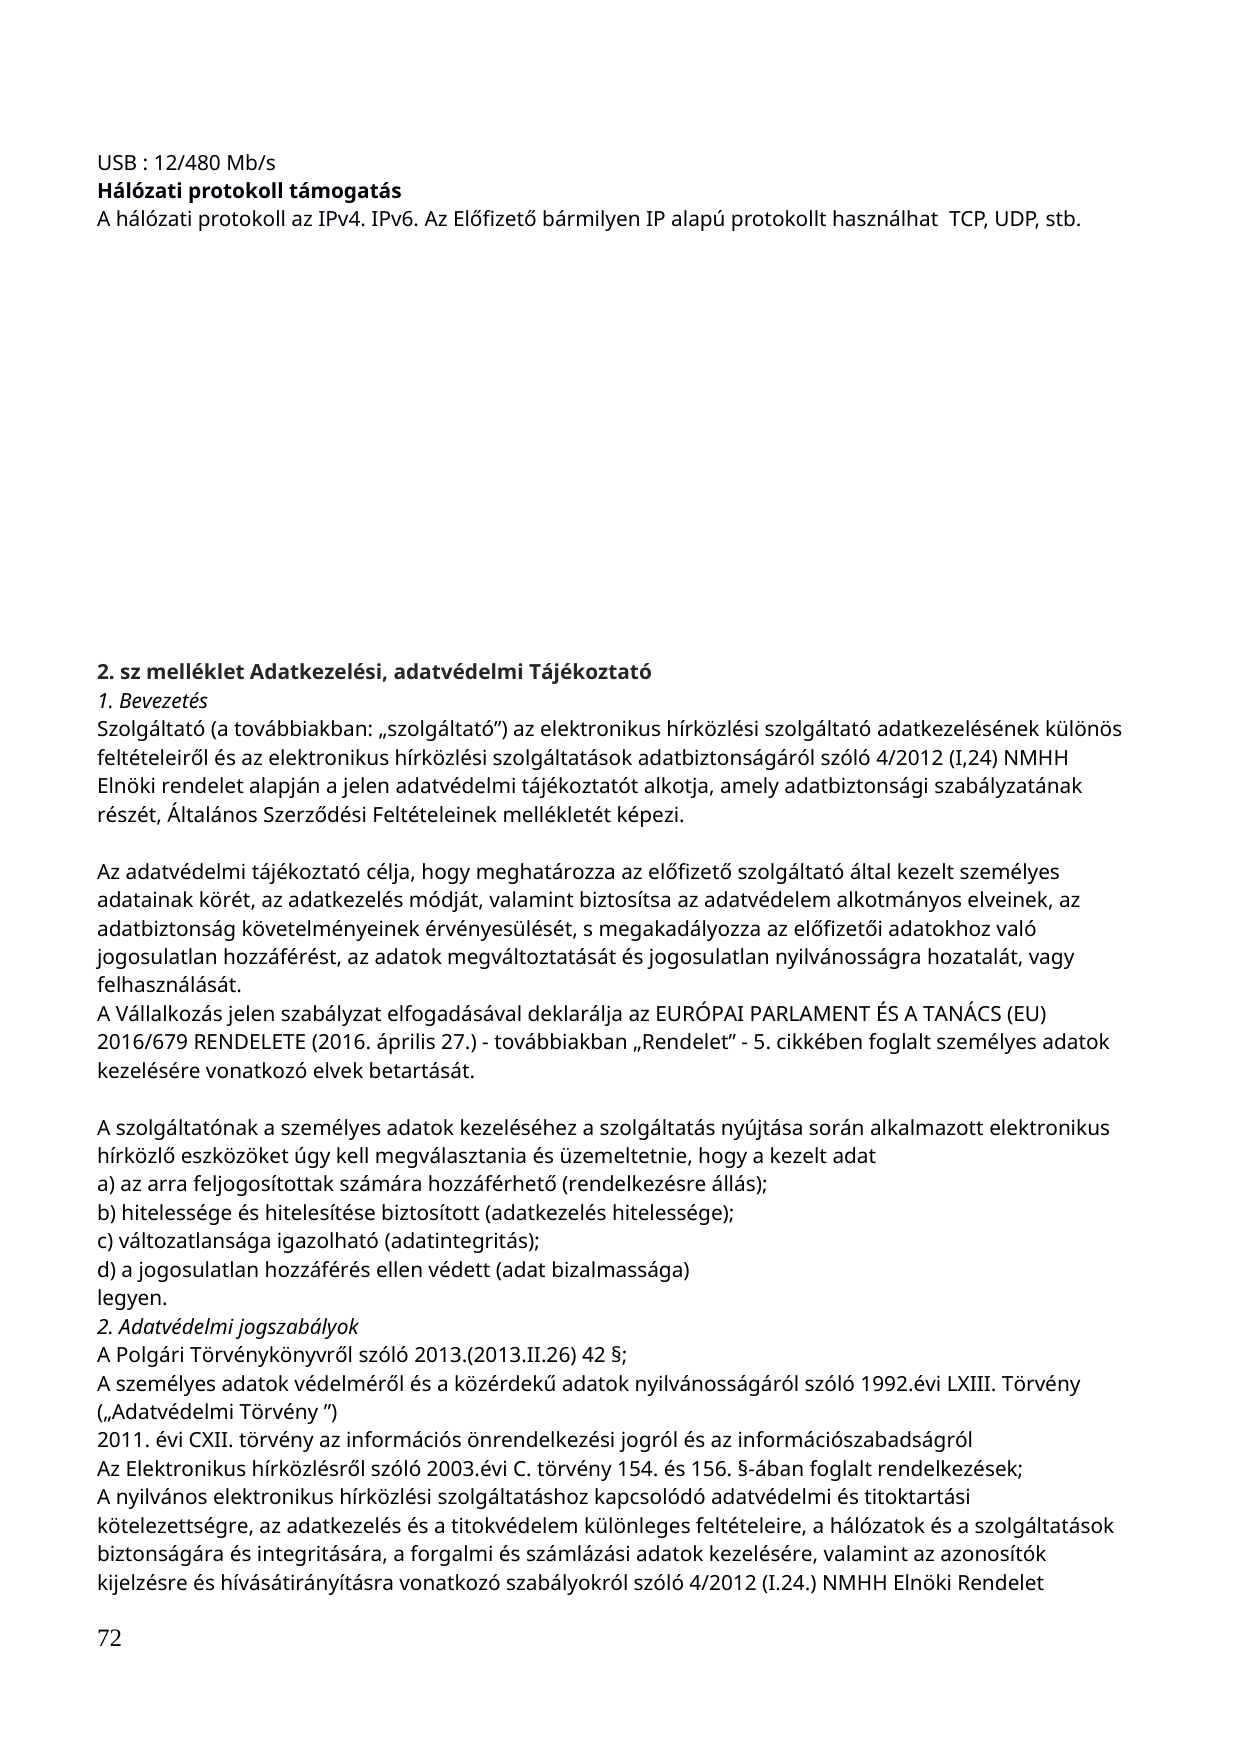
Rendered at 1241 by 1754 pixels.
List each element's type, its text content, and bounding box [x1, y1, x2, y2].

text A szolgáltatónak a személyes adatok kezeléséhez a szolgáltatás nyújtása során alkalmazott elektronikus hírközlő eszközöket úgy kell megválasztania és üzemeltetnie, hogy a kezelt adat [97, 1113, 1130, 1169]
text 1. Bevezetés [97, 686, 1130, 714]
text A személyes adatok védelméről és a közérdekű adatok nyilvánosságáról szóló 1992.évi LXIII. Törvény („Adatvédelmi Törvény ”) [97, 1369, 1130, 1426]
text legyen. [97, 1283, 1130, 1312]
text A nyilvános elektronikus hírközlési szolgáltatáshoz kapcsolódó adatvédelmi és titoktartási kötelezettségre, az adatkezelés és a titokvédelem különleges feltételeire, a hálózatok és a szolgáltatások biztonságára és integritására, a forgalmi és számlázási adatok kezelésére, valamint az azonosítók kijelzésre és hívásátirányításra vonatkozó szabályokról szóló 4/2012 (I.24.) NMHH Elnöki Rendelet [97, 1482, 1130, 1596]
text a) az arra feljogosítottak számára hozzáférhető (rendelkezésre állás); [97, 1169, 1130, 1198]
text Hálózati protokoll támogatás [97, 176, 1130, 204]
text c) változatlansága igazolható (adatintegritás); [97, 1226, 1130, 1255]
text Az Elektronikus hírközlésről szóló 2003.évi C. törvény 154. és 156. §-ában foglalt rendelkezések; [97, 1454, 1130, 1482]
text 2. Adatvédelmi jogszabályok [97, 1312, 1130, 1340]
text A Polgári Törvénykönyvről szóló 2013.(2013.II.26) 42 §; [97, 1340, 1130, 1369]
text b) hitelessége és hitelesítése biztosított (adatkezelés hitelessége); [97, 1198, 1130, 1226]
text Az adatvédelmi tájékoztató célja, hogy meghatározza az előfizető szolgáltató által kezelt személyes adatainak körét, az adatkezelés módját, valamint biztosítsa az adatvédelem alkotmányos elveinek, az adatbiztonság követelményeinek érvényesülését, s megakadályozza az előfizetői adatokhoz való jogosulatlan hozzáférést, az adatok megváltoztatását és jogosulatlan nyilvánosságra hozatalát, vagy felhasználását. [97, 857, 1130, 999]
subtitle 2. sz melléklet Adatkezelési, adatvédelmi Tájékoztató [97, 657, 1130, 685]
text A hálózati protokoll az IPv4. IPv6. Az Előfizető bármilyen IP alapú protokollt használhat TCP, UDP, stb. [97, 204, 1130, 233]
text USB : 12/480 Mb/s [97, 148, 1130, 176]
text 2011. évi CXII. törvény az információs önrendelkezési jogról és az információszabadságról [97, 1426, 1130, 1454]
text A Vállalkozás jelen szabályzat elfogadásával deklarálja az EURÓPAI PARLAMENT ÉS A TANÁCS (EU) 2016/679 RENDELETE (2016. április 27.) - továbbiakban „Rendelet” - 5. cikkében foglalt személyes adatok kezelésére vonatkozó elvek betartását. [97, 999, 1130, 1084]
text Szolgáltató (a továbbiakban: „szolgáltató”) az elektronikus hírközlési szolgáltató adatkezelésének különös feltételeiről és az elektronikus hírközlési szolgáltatások adatbiztonságáról szóló 4/2012 (I,24) NMHH Elnöki rendelet alapján a jelen adatvédelmi tájékoztatót alkotja, amely adatbiztonsági szabályzatának részét, Általános Szerződési Feltételeinek mellékletét képezi. [97, 714, 1130, 828]
text d) a jogosulatlan hozzáférés ellen védett (adat bizalmassága) [97, 1255, 1130, 1283]
